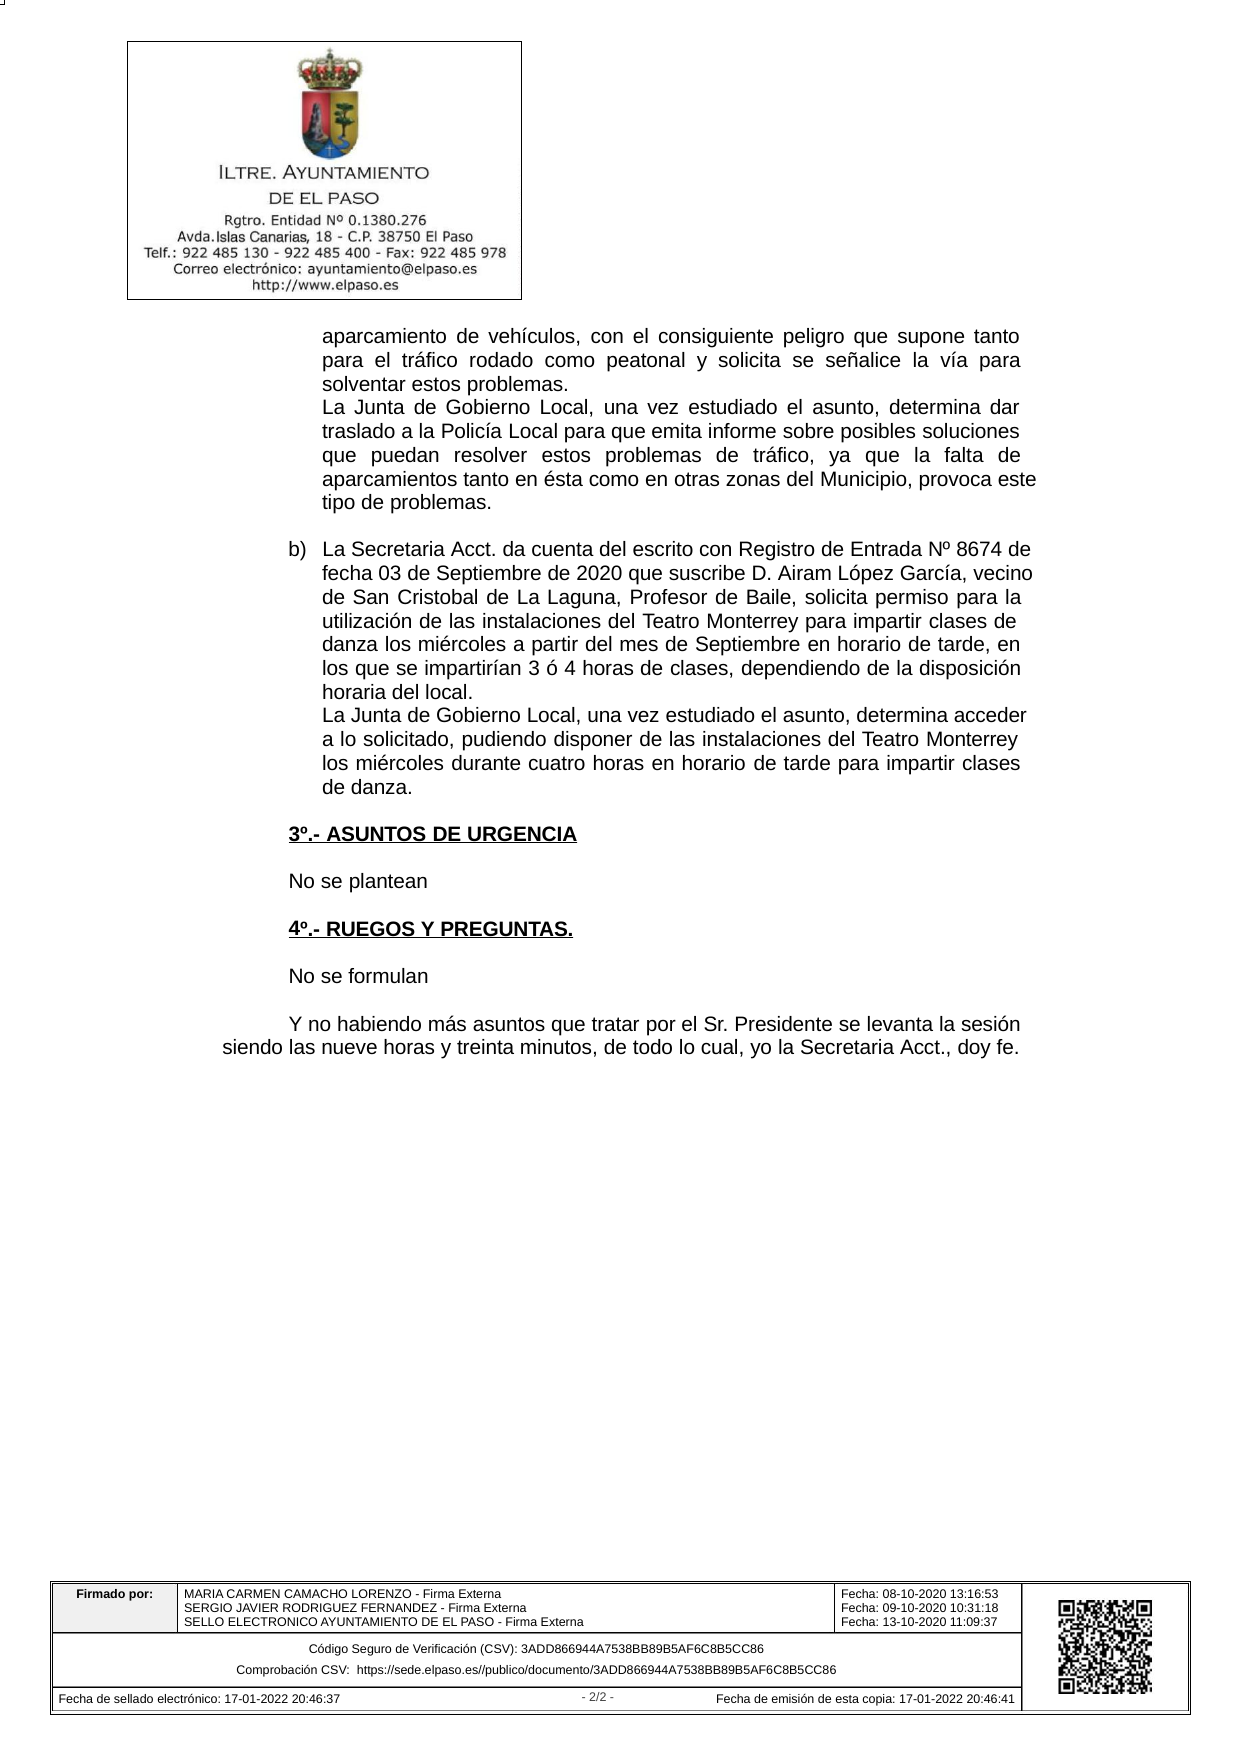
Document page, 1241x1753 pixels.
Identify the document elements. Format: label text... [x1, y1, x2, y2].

text de San Cristobal de La Laguna, Profesor de Baile, solicita permiso para la [322, 586, 1044, 609]
text Comprobación CSV: https://sede.elpaso.es//publico/documento/3ADD866944A7538BB89B5AF6C8B5CC86 [236, 1663, 862, 1677]
text º.- RUEGOS Y PREGUNTAS. [325, 917, 601, 941]
text horaria del local. [322, 681, 1044, 704]
text fecha 03 de Septiembre de 2020 que suscribe D. Airam López García, vecino [322, 562, 1044, 585]
text MARIA CARMEN CAMACHO LORENZO - Firma Externa [184, 1587, 613, 1601]
text Fecha: 13-10-2020 11:09:37 [841, 1615, 1022, 1629]
text solventar estos problemas. [322, 373, 1044, 396]
text Fecha de emisión de esta copia: 17-01-2022 20:46:41 [716, 1692, 1040, 1706]
text tipo de problemas. [322, 491, 1044, 514]
text los que se impartirían 3 ó 4 horas de clases, dependiendo de la disposición [322, 657, 1044, 680]
text Firmado por: [76, 1587, 172, 1601]
text de danza. [322, 776, 1043, 799]
text aparcamiento de vehículos, con el consiguiente peligro que supone tanto [322, 325, 1044, 348]
text º.- ASUNTOS DE URGENCIA [300, 822, 601, 846]
text danza los miércoles a partir del mes de Septiembre en horario de tarde, en [322, 633, 1044, 657]
picture [51, 1582, 1190, 1714]
text utilización de las instalaciones del Teatro Monterrey para impartir clases de [322, 610, 1044, 633]
text - 2/2 - [581, 1691, 633, 1705]
text Fecha de sellado electrónico: 17-01-2022 20:46:37 [58, 1692, 365, 1706]
picture [128, 42, 521, 299]
text 4 [288, 917, 325, 941]
text a lo solicitado, pudiendo disponer de las instalaciones del Teatro Monterrey [322, 728, 1043, 751]
text que puedan resolver estos problemas de tráfico, ya que la falta de [322, 444, 1044, 467]
text b) La Secretaria Acct. da cuenta del escrito con Registro de Entrada Nº 8674 de [288, 538, 1044, 562]
text los miércoles durante cuatro horas en horario de tarde para impartir clases [322, 752, 1043, 775]
text Y no habiendo más asuntos que tratar por el Sr. Presidente se levanta la sesión [288, 1012, 1043, 1036]
text La Junta de Gobierno Local, una vez estudiado el asunto, determina acceder [322, 704, 1043, 727]
text SELLO ELECTRONICO AYUNTAMIENTO DE EL PASO - Firma Externa [184, 1615, 613, 1629]
text siendo las nueve horas y treinta minutos, de todo lo cual, yo la Secretaria Acct., doy fe. [222, 1036, 1043, 1059]
text Fecha: 09-10-2020 10:31:18 [841, 1601, 1022, 1615]
text La Junta de Gobierno Local, una vez estudiado el asunto, determina dar [322, 396, 1044, 419]
text traslado a la Policía Local para que emita informe sobre posibles soluciones [322, 420, 1044, 443]
text Código Seguro de Verificación (CSV): 3ADD866944A7538BB89B5AF6C8B5CC86 [308, 1642, 862, 1656]
text No se plantean [288, 870, 601, 893]
text para el tráfico rodado como peatonal y solicita se señalice la vía para [322, 349, 1044, 372]
text SERGIO JAVIER RODRIGUEZ FERNANDEZ - Firma Externa [184, 1601, 613, 1615]
text Fecha: 08-10-2020 13:16:53 [841, 1587, 1022, 1601]
text 3 [288, 822, 300, 842]
text No se formulan [288, 965, 453, 988]
text aparcamientos tanto en ésta como en otras zonas del Municipio, provoca este [322, 467, 1044, 491]
